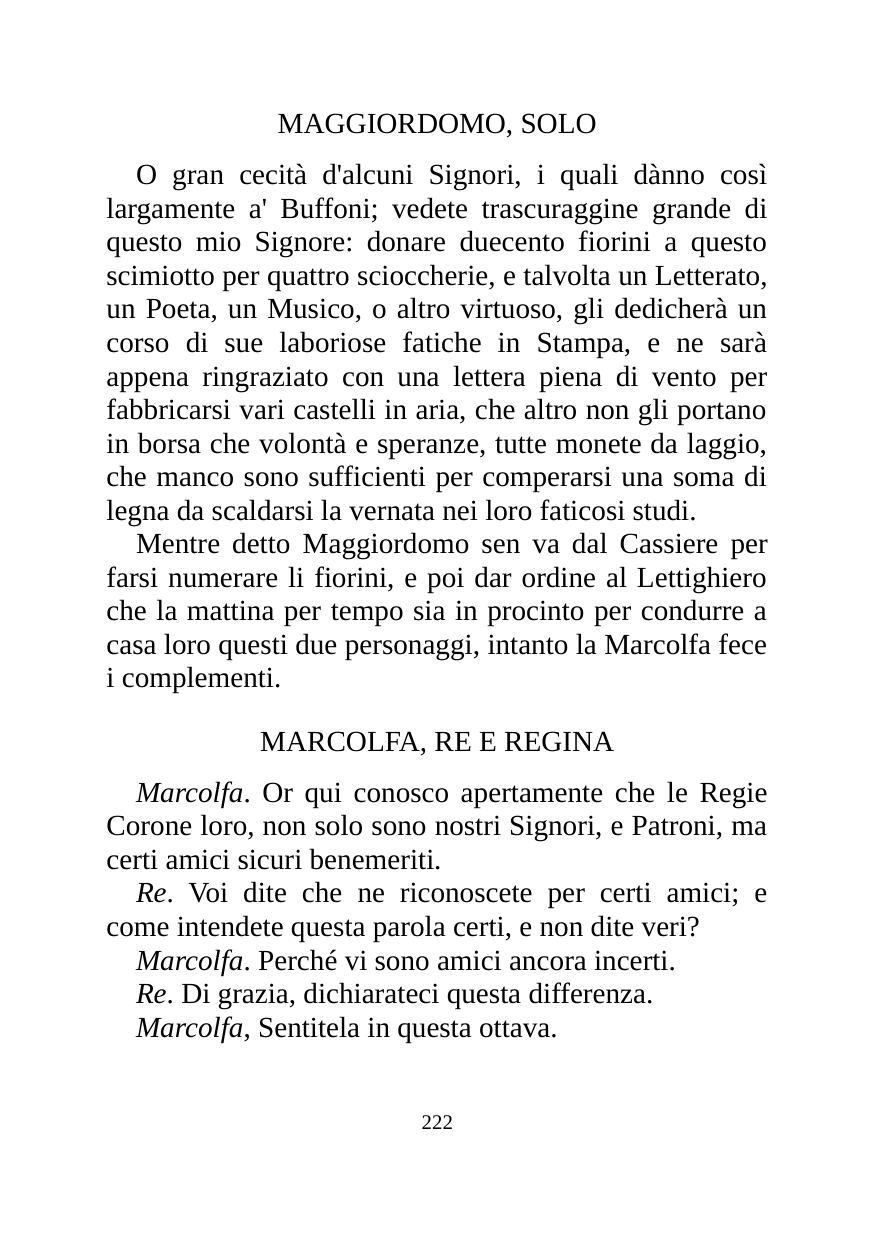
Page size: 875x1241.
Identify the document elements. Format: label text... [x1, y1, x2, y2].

text Marcolfa, Sentitela in questa ottava. [106, 1010, 768, 1043]
text O gran cecità d'alcuni Signori, i quali dànno così largamente a' Buffoni; vedete trascuraggine grande di questo mio Signore: donare duecento fiorini a questo scimiotto per quattro scioccherie, e talvolta un Letterato, un Poeta, un Musico, o altro virtuoso, gli dedicherà un corso di sue laboriose fatiche in Stampa, e ne sarà appena ringraziato con una lettera piena di vento per fabbricarsi vari castelli in aria, che altro non gli portano in borsa che volontà e speranze, tutte monete da laggio, che manco sono sufficienti per comperarsi una soma di legna da scaldarsi la vernata nei loro faticosi studi. [106, 157, 768, 526]
text Re. Voi dite che ne riconoscete per certi amici; e come intendete questa parola certi, e non dite veri? [106, 876, 768, 943]
text Marcolfa. Or qui conosco apertamente che le Regie Corone loro, non solo sono nostri Signori, e Patroni, ma certi amici sicuri benemeriti. [106, 775, 768, 876]
text Mentre detto Maggiordomo sen va dal Cassiere per farsi numerare li fiorini, e poi dar ordine al Lettighiero che la mattina per tempo sia in procinto per condurre a casa loro questi due personaggi, intanto la Marcolfa fece i complementi. [106, 526, 768, 694]
text MAGGIORDOMO, SOLO [106, 106, 768, 140]
text MARCOLFA, RE E REGINA [106, 724, 768, 757]
text Marcolfa. Perché vi sono amici ancora incerti. [106, 943, 768, 976]
text Re. Di grazia, dichiarateci questa differenza. [106, 976, 768, 1010]
